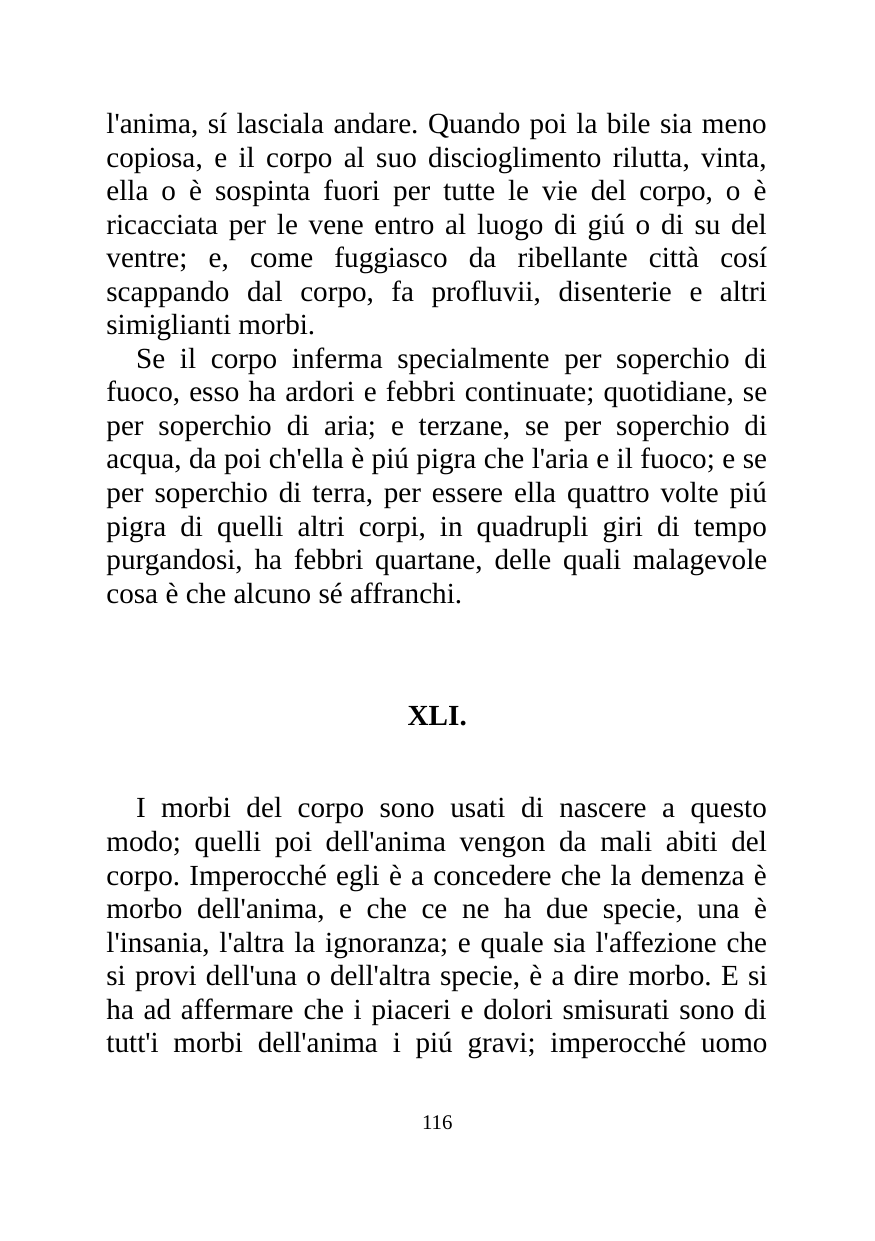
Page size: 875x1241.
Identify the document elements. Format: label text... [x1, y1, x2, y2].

text I morbi del corpo sono usati di nascere a questo modo; quelli poi dell'anima vengon da mali abiti del corpo. Imperocché egli è a concedere che la demenza è morbo dell'anima, e che ce ne ha due specie, una è l'insania, l'altra la ignoranza; e quale sia l'affezione che si provi dell'una o dell'altra specie, è a dire morbo. E si ha ad affermare che i piaceri e dolori smisurati sono di tutt'i morbi dell'anima i piú gravi; imperocché uomo [106, 791, 768, 1059]
subtitle XLI. [106, 698, 768, 731]
text Se il corpo inferma specialmente per soperchio di fuoco, esso ha ardori e febbri continuate; quotidiane, se per soperchio di aria; e terzane, se per soperchio di acqua, da poi ch'ella è piú pigra che l'aria e il fuoco; e se per soperchio di terra, per essere ella quattro volte piú pigra di quelli altri corpi, in quadrupli giri di tempo purgandosi, ha febbri quartane, delle quali malagevole cosa è che alcuno sé affranchi. [106, 341, 768, 609]
text l'anima, sí lasciala andare. Quando poi la bile sia meno copiosa, e il corpo al suo discioglimento rilutta, vinta, ella o è sospinta fuori per tutte le vie del corpo, o è ricacciata per le vene entro al luogo di giú o di su del ventre; e, come fuggiasco da ribellante città cosí scappando dal corpo, fa profluvii, disenterie e altri simiglianti morbi. [106, 106, 768, 341]
